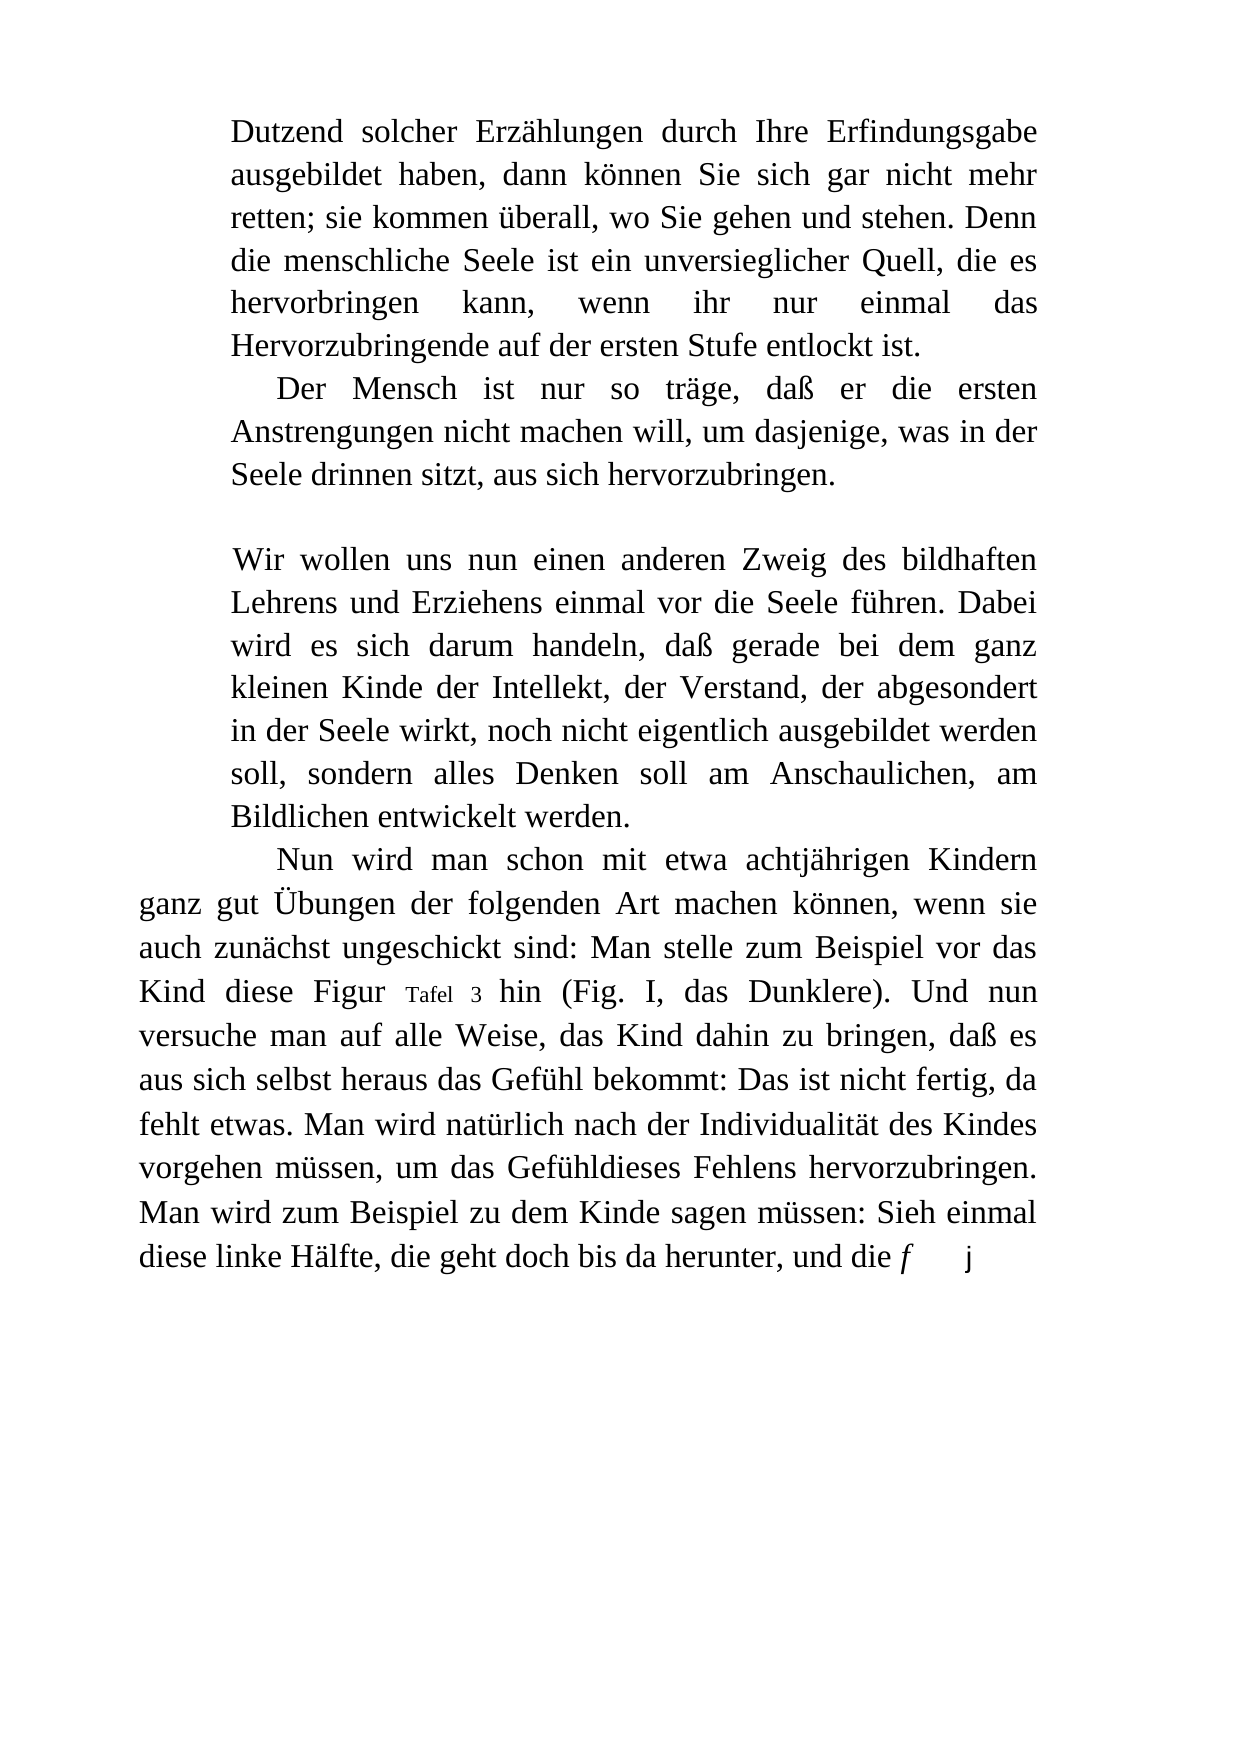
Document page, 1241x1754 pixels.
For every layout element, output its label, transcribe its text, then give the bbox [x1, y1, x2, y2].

text Nun wird man schon mit etwa achtjährigen Kindern ganz gut Übungen der folgenden Art machen können, wenn sie auch zunächst ungeschickt sind: Man stelle zum Beispiel vor das Kind diese Figur Tafel 3 hin (Fig. I, das Dunklere). Und nun versuche man auf alle Weise, das Kind dahin zu bringen, daß es aus sich selbst heraus das Gefühl bekommt: Das ist nicht fertig, da fehlt etwas. Man wird natürlich nach der Individualität des Kindes vorgehen müssen, um das Gefühldieses Fehlens hervorzubringen. Man wird zum Beispiel zu dem Kinde sagen müssen: Sieh einmal diese linke Hälfte, die geht doch bis da herunter, und die f j [139, 839, 1038, 1274]
text Der Mensch ist nur so träge, daß er die ersten Anstrengungen nicht machen will, um dasjenige, was in der Seele drinnen sitzt, aus sich hervorzubringen. [230, 368, 1038, 493]
text Dutzend solcher Erzählungen durch Ihre Erfindungsgabe ausgebildet haben, dann können Sie sich gar nicht mehr retten; sie kommen überall, wo Sie gehen und stehen. Denn die menschliche Seele ist ein unversieglicher Quell, die es hervorbringen kann, wenn ihr nur einmal das Hervorzubringende auf der ersten Stufe entlockt ist. [230, 111, 1038, 364]
text Wir wollen uns nun einen anderen Zweig des bildhaften Lehrens und Erziehens einmal vor die Seele führen. Dabei wird es sich darum handeln, daß gerade bei dem ganz kleinen Kinde der Intellekt, der Verstand, der abgesondert in der Seele wirkt, noch nicht eigentlich ausgebildet werden soll, sondern alles Denken soll am Anschaulichen, am Bildlichen entwickelt werden. [230, 539, 1038, 835]
